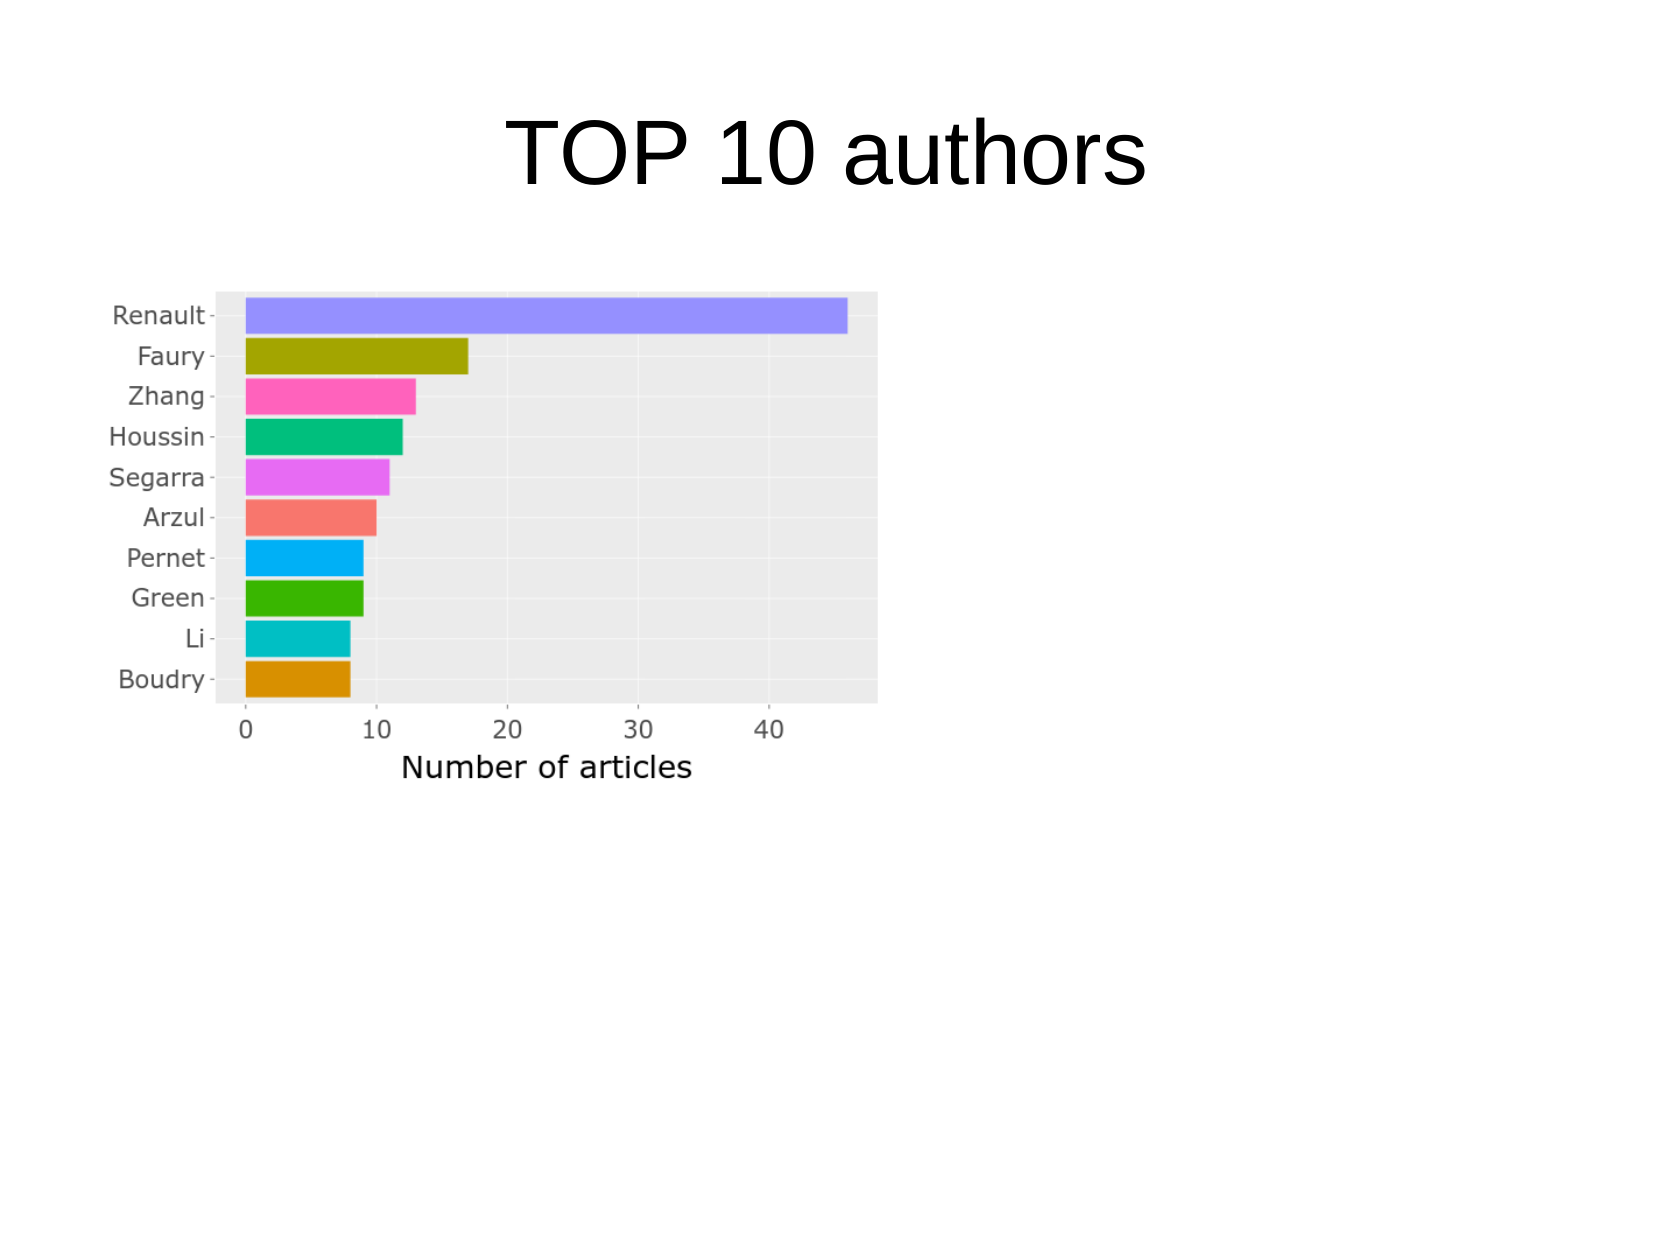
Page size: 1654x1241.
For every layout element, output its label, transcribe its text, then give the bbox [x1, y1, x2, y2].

picture [70, 259, 886, 784]
title TOP 10 authors [82, 49, 1571, 257]
